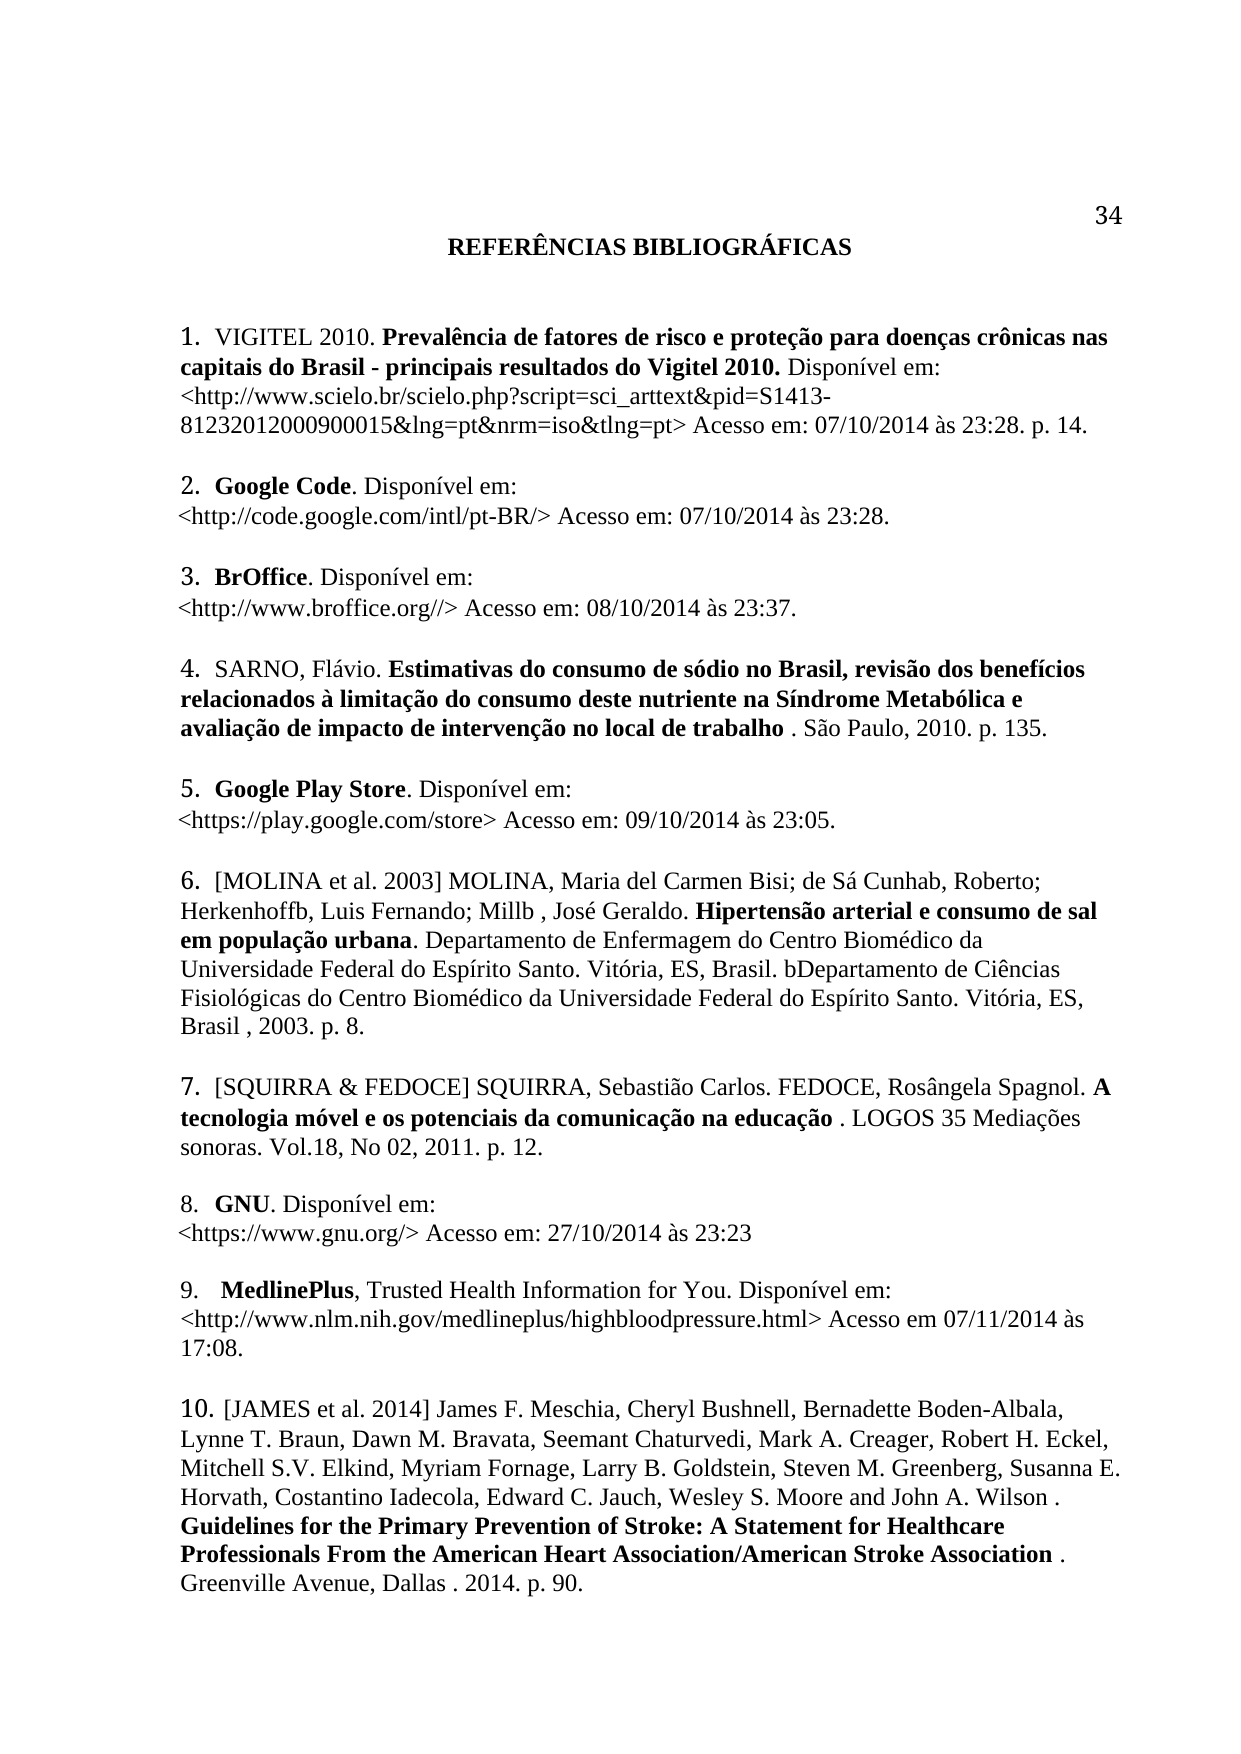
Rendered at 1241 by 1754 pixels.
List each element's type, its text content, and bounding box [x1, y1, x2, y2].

list <http://www.scielo.br/scielo.php?script=sci_arttext&pid=S1413-81232012000900015&lng=pt&nrm=iso&tlng=pt> Acesso em: 07/10/2014 às 23:28. p. 14. [180, 381, 1122, 439]
list [SQUIRRA & FEDOCE] SQUIRRA, Sebastião Carlos. FEDOCE, Rosângela Spagnol. A tecnologia móvel e os potenciais da comunicação na educação . LOGOS 35 Mediações sonoras. Vol.18, No 02, 2011. p. 12. [180, 1069, 1122, 1161]
list <http://code.google.com/intl/pt-BR/> Acesso em: 07/10/2014 às 23:28. [177, 501, 1122, 530]
list SARNO, Flávio. Estimativas do consumo de sódio no Brasil, revisão dos benefícios relacionados à limitação do consumo deste nutriente na Síndrome Metabólica e avaliação de impacto de intervenção no local de trabalho . São Paulo, 2010. p. 135. [180, 651, 1122, 742]
list MedlinePlus, Trusted Health Information for You. Disponível em: [180, 1276, 1122, 1304]
list [MOLINA et al. 2003] MOLINA, Maria del Carmen Bisi; de Sá Cunhab, Roberto; Herkenhoffb, Luis Fernando; Millb , José Geraldo. Hipertensão arterial e consumo de sal em população urbana. Departamento de Enfermagem do Centro Biomédico da Universidade Federal do Espírito Santo. Vitória, ES, Brasil. bDepartamento de Ciências Fisiológicas do Centro Biomédico da Universidade Federal do Espírito Santo. Vitória, ES, Brasil , 2003. p. 8. [180, 862, 1122, 1040]
list VIGITEL 2010. Prevalência de fatores de risco e proteção para doenças crônicas nas capitais do Brasil - principais resultados do Vigitel 2010. Disponível em: [180, 318, 1122, 381]
list <http://www.broffice.org//> Acesso em: 08/10/2014 às 23:37. [177, 593, 1122, 622]
list Google Play Store. Disponível em: [180, 771, 1122, 805]
list BrOffice. Disponível em: [180, 559, 1122, 593]
list GNU. Disponível em: [180, 1189, 1122, 1218]
subtitle REFERÊNCIAS BIBLIOGRÁFICAS [177, 232, 1122, 261]
list <https://play.google.com/store> Acesso em: 09/10/2014 às 23:05. [177, 805, 1122, 834]
list <http://www.nlm.nih.gov/medlineplus/highbloodpressure.html> Acesso em 07/11/2014 às 17:08. [180, 1304, 1122, 1362]
list [JAMES et al. 2014] James F. Meschia, Cheryl Bushnell, Bernadette Boden-Albala, Lynne T. Braun, Dawn M. Bravata, Seemant Chaturvedi, Mark A. Creager, Robert H. Eckel, Mitchell S.V. Elkind, Myriam Fornage, Larry B. Goldstein, Steven M. Greenberg, Susanna E. Horvath, Costantino Iadecola, Edward C. Jauch, Wesley S. Moore and John A. Wilson . Guidelines for the Primary Prevention of Stroke: A Statement for Healthcare Professionals From the American Heart Association/American Stroke Association . Greenville Avenue, Dallas . 2014. p. 90. [180, 1391, 1122, 1597]
list Google Code. Disponível em: [180, 467, 1122, 501]
list <https://www.gnu.org/> Acesso em: 27/10/2014 às 23:23 [177, 1218, 1122, 1247]
